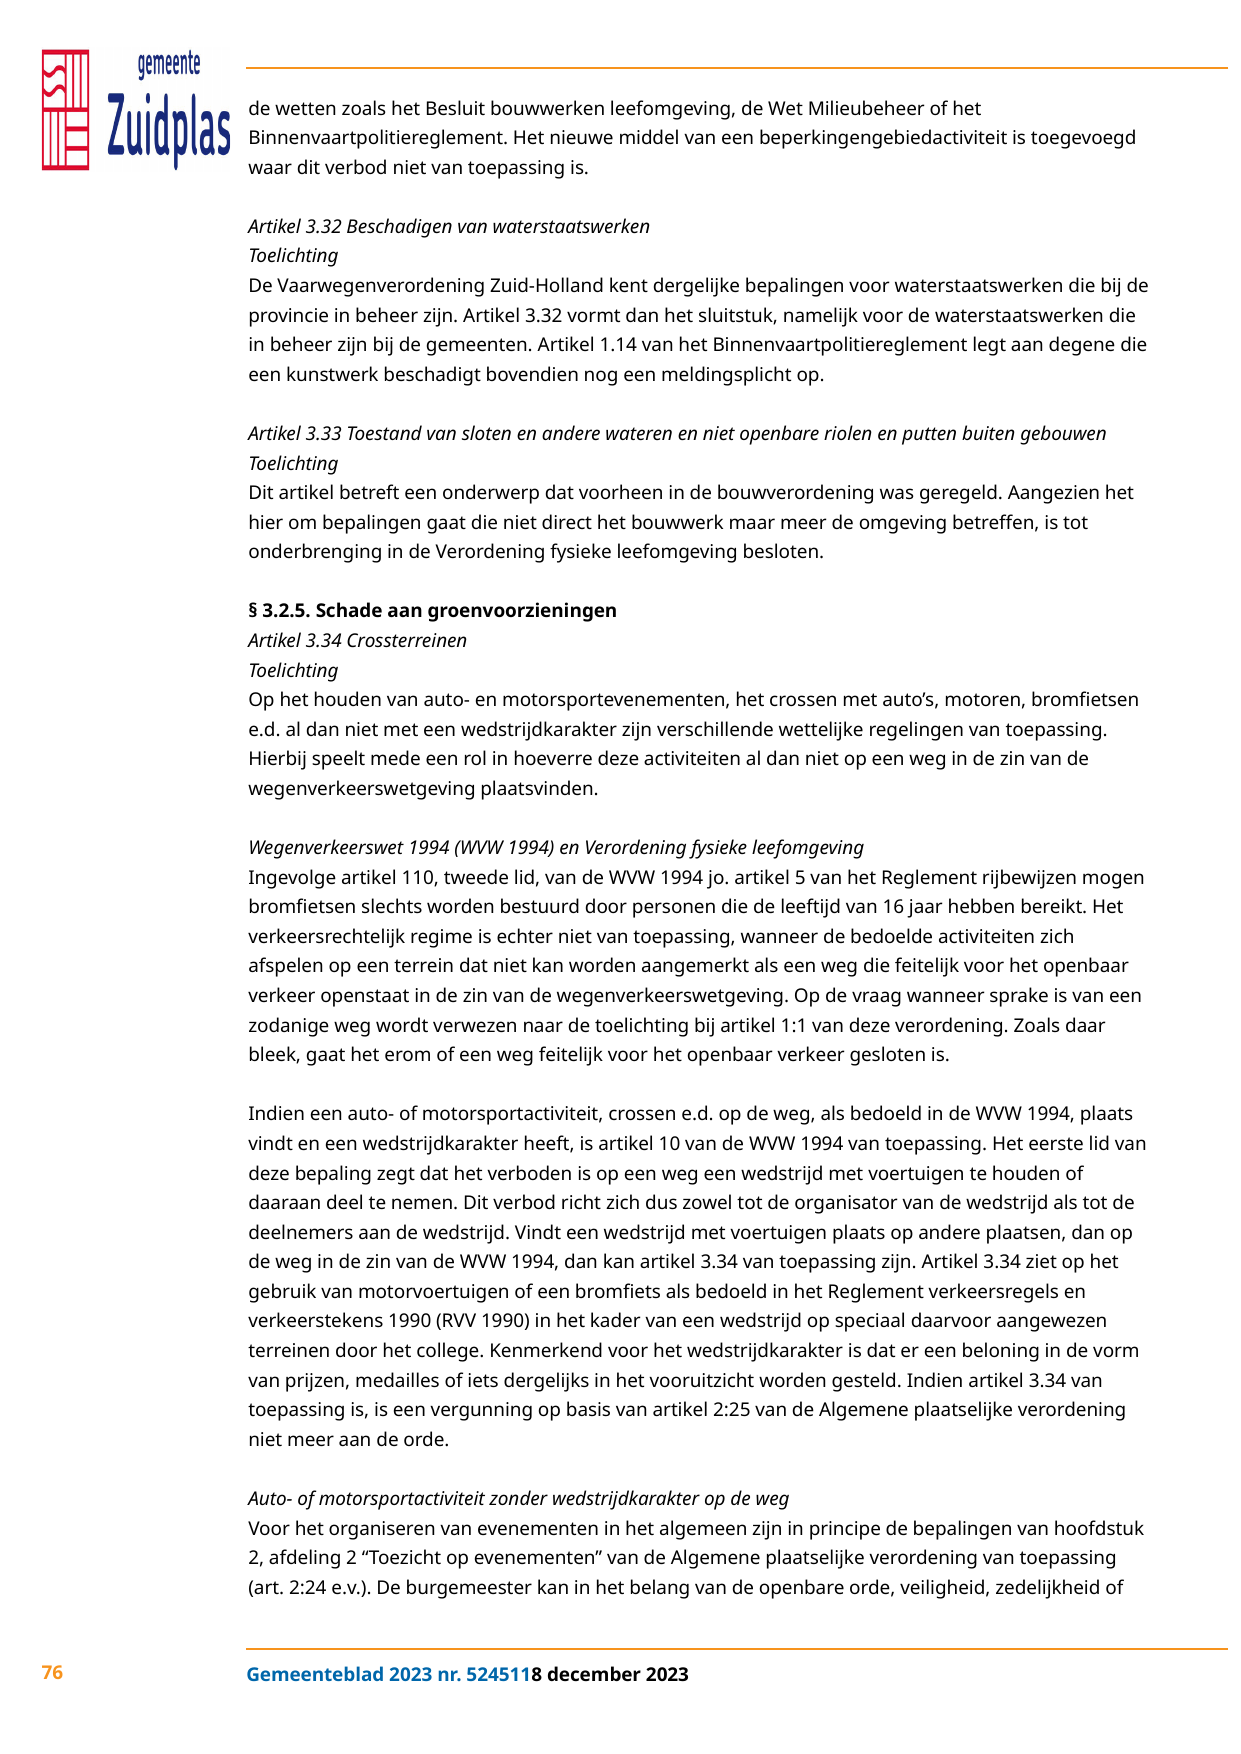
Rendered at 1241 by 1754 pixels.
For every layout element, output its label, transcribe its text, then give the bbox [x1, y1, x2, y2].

text Dit artikel betreft een onderwerp dat voorheen in de bouwverordening was geregeld. Aangezien het hier om bepalingen gaat die niet direct het bouwwerk maar meer de omgeving betreffen, is tot onderbrenging in de Verordening fysieke leefomgeving besloten. [248, 479, 1152, 564]
text § 3.2.5. Schade aan groenvoorzieningen [248, 598, 1152, 623]
text Artikel 3.34 Crossterreinen [248, 627, 1152, 653]
text Toelichting [248, 243, 1152, 268]
text Voor het organiseren van evenementen in het algemeen zijn in principe de bepalingen van hoofdstuk 2, afdeling 2 “Toezicht op evenementen” van de Algemene plaatselijke verordening van toepassing (art. 2:24 e.v.). De burgemeester kan in het belang van de openbare orde, veiligheid, zedelijkheid of [248, 1515, 1152, 1600]
text Artikel 3.33 Toestand van sloten en andere wateren en niet openbare riolen en putten buiten gebouwen [248, 420, 1152, 446]
text Toelichting [248, 657, 1152, 683]
text de wetten zoals het Besluit bouwwerken leefomgeving, de Wet Milieubeheer of het Binnenvaartpolitiereglement. Het nieuwe middel van een beperkingengebiedactiviteit is toegevoegd waar dit verbod niet van toepassing is. [248, 95, 1152, 180]
picture [41, 47, 231, 172]
text De Vaarwegenverordening Zuid-Holland kent dergelijke bepalingen voor waterstaatswerken die bij de provincie in beheer zijn. Artikel 3.32 vormt dan het sluitstuk, namelijk voor de waterstaatswerken die in beheer zijn bij de gemeenten. Artikel 1.14 van het Binnenvaartpolitiereglement legt aan degene die een kunstwerk beschadigt bovendien nog een meldingsplicht op. [248, 272, 1152, 387]
text Artikel 3.32 Beschadigen van waterstaatswerken [248, 213, 1152, 239]
text Op het houden van auto- en motorsportevenementen, het crossen met auto’s, motoren, bromfietsen e.d. al dan niet met een wedstrijdkarakter zijn verschillende wettelijke regelingen van toepassing. Hierbij speelt mede een rol in hoeverre deze activiteiten al dan niet op een weg in de zin van de wegenverkeerswetgeving plaatsvinden. [248, 686, 1152, 801]
text Wegenverkeerswet 1994 (WVW 1994) en Verordening fysieke leefomgeving [248, 834, 1152, 860]
text Auto- of motorsportactiviteit zonder wedstrijdkarakter op de weg [248, 1485, 1152, 1511]
text Toelichting [248, 450, 1152, 476]
text Indien een auto- of motorsportactiviteit, crossen e.d. op de weg, als bedoeld in de WVW 1994, plaats vindt en een wedstrijdkarakter heeft, is artikel 10 van de WVW 1994 van toepassing. Het eerste lid van deze bepaling zegt dat het verboden is op een weg een wedstrijd met voertuigen te houden of daaraan deel te nemen. Dit verbod richt zich dus zowel tot de organisator van de wedstrijd als tot de deelnemers aan de wedstrijd. Vindt een wedstrijd met voertuigen plaats op andere plaatsen, dan op de weg in de zin van de WVW 1994, dan kan artikel 3.34 van toepassing zijn. Artikel 3.34 ziet op het gebruik van motorvoertuigen of een bromfiets als bedoeld in het Reglement verkeersregels en verkeerstekens 1990 (RVV 1990) in het kader van een wedstrijd op speciaal daarvoor aangewezen terreinen door het college. Kenmerkend voor het wedstrijdkarakter is dat er een beloning in de vorm van prijzen, medailles of iets dergelijks in het vooruitzicht worden gesteld. Indien artikel 3.34 van toepassing is, is een vergunning op basis van artikel 2:25 van de Algemene plaatselijke verordening niet meer aan de orde. [248, 1101, 1152, 1452]
text Ingevolge artikel 110, tweede lid, van de WVW 1994 jo. artikel 5 van het Reglement rijbewijzen mogen bromfietsen slechts worden bestuurd door personen die de leeftijd van 16 jaar hebben bereikt. Het verkeersrechtelijk regime is echter niet van toepassing, wanneer de bedoelde activiteiten zich afspelen op een terrein dat niet kan worden aangemerkt als een weg die feitelijk voor het openbaar verkeer openstaat in de zin van de wegenverkeerswetgeving. Op de vraag wanneer sprake is van een zodanige weg wordt verwezen naar de toelichting bij artikel 1:1 van deze verordening. Zoals daar bleek, gaat het erom of een weg feitelijk voor het openbaar verkeer gesloten is. [248, 864, 1152, 1067]
